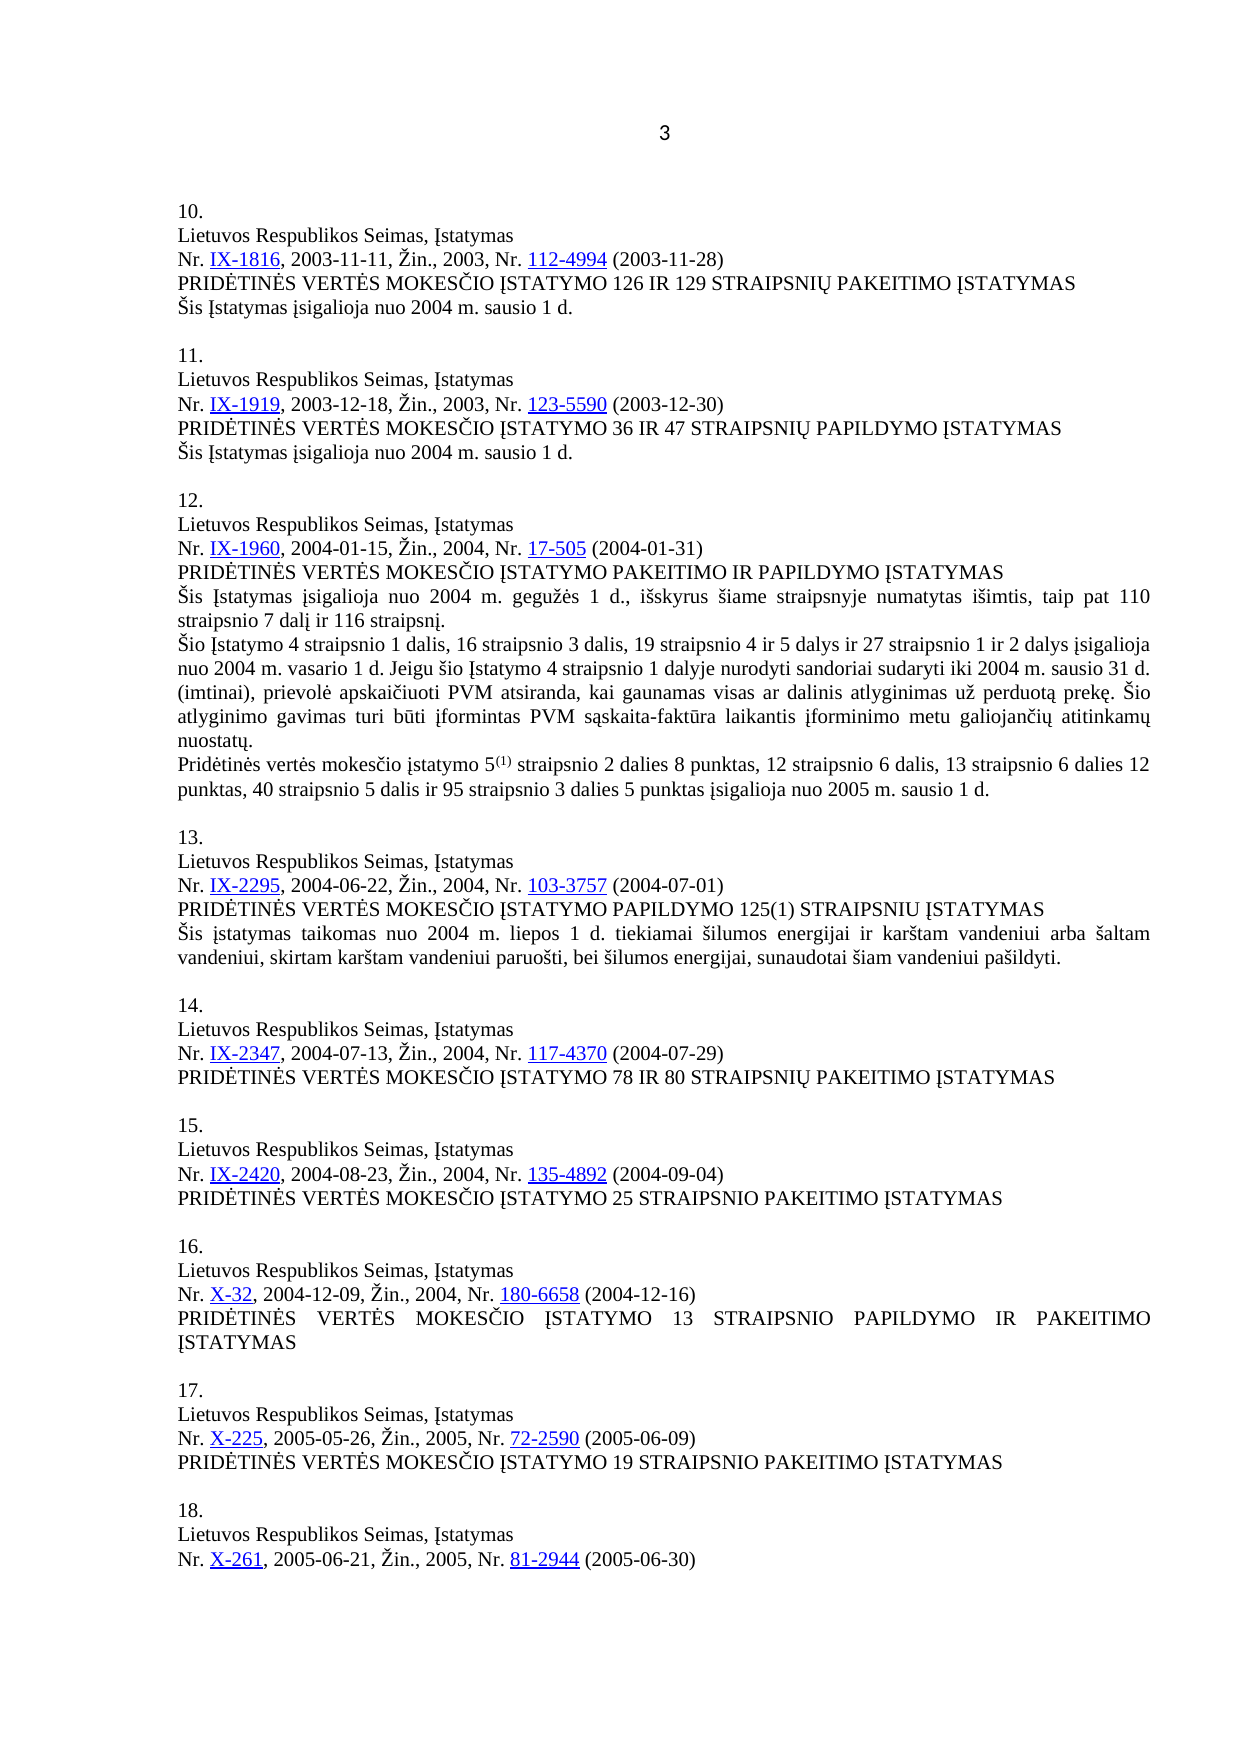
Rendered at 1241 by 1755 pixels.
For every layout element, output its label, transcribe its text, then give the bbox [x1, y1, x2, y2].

text PRIDĖTINĖS VERTĖS MOKESČIO ĮSTATYMO PAPILDYMO 125(1) STRAIPSNIU ĮSTATYMAS [177, 897, 1152, 921]
text Lietuvos Respublikos Seimas, Įstatymas [177, 1258, 1152, 1282]
text Lietuvos Respublikos Seimas, Įstatymas [177, 223, 1152, 247]
text Nr. X-32, 2004-12-09, Žin., 2004, Nr. 180-6658 (2004-12-16) [177, 1282, 1152, 1306]
text 17. [177, 1378, 1152, 1402]
text Nr. IX-2347, 2004-07-13, Žin., 2004, Nr. 117-4370 (2004-07-29) [177, 1041, 1152, 1065]
text Lietuvos Respublikos Seimas, Įstatymas [177, 367, 1152, 391]
text PRIDĖTINĖS VERTĖS MOKESČIO ĮSTATYMO PAKEITIMO IR PAPILDYMO ĮSTATYMAS [177, 560, 1152, 584]
text Šis Įstatymas įsigalioja nuo 2004 m. sausio 1 d. [177, 439, 1152, 464]
text Lietuvos Respublikos Seimas, Įstatymas [177, 512, 1152, 536]
text Lietuvos Respublikos Seimas, Įstatymas [177, 1137, 1152, 1161]
text 10. [177, 199, 1152, 223]
text Lietuvos Respublikos Seimas, Įstatymas [177, 849, 1152, 873]
text Šis įstatymas taikomas nuo 2004 m. liepos 1 d. tiekiamai šilumos energijai ir karštam vandeniui arba šaltam vandeniui, skirtam karštam vandeniui paruošti, bei šilumos energijai, sunaudotai šiam vandeniui pašildyti. [177, 921, 1152, 969]
text 16. [177, 1234, 1152, 1258]
text Nr. IX-2420, 2004-08-23, Žin., 2004, Nr. 135-4892 (2004-09-04) [177, 1161, 1152, 1186]
text Lietuvos Respublikos Seimas, Įstatymas [177, 1522, 1152, 1546]
text PRIDĖTINĖS VERTĖS MOKESČIO ĮSTATYMO 78 IR 80 STRAIPSNIŲ PAKEITIMO ĮSTATYMAS [177, 1065, 1152, 1089]
text Lietuvos Respublikos Seimas, Įstatymas [177, 1017, 1152, 1041]
text Šis Įstatymas įsigalioja nuo 2004 m. gegužės 1 d., išskyrus šiame straipsnyje numatytas išimtis, taip pat 110 straipsnio 7 dalį ir 116 straipsnį. [177, 584, 1152, 632]
text Šio Įstatymo 4 straipsnio 1 dalis, 16 straipsnio 3 dalis, 19 straipsnio 4 ir 5 dalys ir 27 straipsnio 1 ir 2 dalys įsigalioja nuo 2004 m. vasario 1 d. Jeigu šio Įstatymo 4 straipsnio 1 dalyje nurodyti sandoriai sudaryti iki 2004 m. sausio 31 d. (imtinai), prievolė apskaičiuoti PVM atsiranda, kai gaunamas visas ar dalinis atlyginimas už perduotą prekę. Šio atlyginimo gavimas turi būti įformintas PVM sąskaita-faktūra laikantis įforminimo metu galiojančių atitinkamų nuostatų. [177, 632, 1152, 752]
text Nr. IX-1960, 2004-01-15, Žin., 2004, Nr. 17-505 (2004-01-31) [177, 536, 1152, 560]
text PRIDĖTINĖS VERTĖS MOKESČIO ĮSTATYMO 36 IR 47 STRAIPSNIŲ PAPILDYMO ĮSTATYMAS [177, 416, 1152, 439]
text 15. [177, 1113, 1152, 1137]
text PRIDĖTINĖS VERTĖS MOKESČIO ĮSTATYMO 19 STRAIPSNIO PAKEITIMO ĮSTATYMAS [177, 1450, 1152, 1474]
text Nr. IX-2295, 2004-06-22, Žin., 2004, Nr. 103-3757 (2004-07-01) [177, 873, 1152, 897]
text 12. [177, 488, 1152, 512]
text Pridėtinės vertės mokesčio įstatymo 5(1) straipsnio 2 dalies 8 punktas, 12 straipsnio 6 dalis, 13 straipsnio 6 dalies 12 punktas, 40 straipsnio 5 dalis ir 95 straipsnio 3 dalies 5 punktas įsigalioja nuo 2005 m. sausio 1 d. [177, 752, 1152, 801]
text Nr. X-261, 2005-06-21, Žin., 2005, Nr. 81-2944 (2005-06-30) [177, 1546, 1152, 1571]
text 11. [177, 343, 1152, 367]
text PRIDĖTINĖS VERTĖS MOKESČIO ĮSTATYMO 25 STRAIPSNIO PAKEITIMO ĮSTATYMAS [177, 1186, 1152, 1209]
text PRIDĖTINĖS VERTĖS MOKESČIO ĮSTATYMO 126 IR 129 STRAIPSNIŲ PAKEITIMO ĮSTATYMAS [177, 271, 1152, 295]
text Lietuvos Respublikos Seimas, Įstatymas [177, 1402, 1152, 1426]
text PRIDĖTINĖS VERTĖS MOKESČIO ĮSTATYMO 13 STRAIPSNIO PAPILDYMO IR PAKEITIMO ĮSTATYMAS [177, 1306, 1152, 1354]
text 18. [177, 1498, 1152, 1522]
text Šis Įstatymas įsigalioja nuo 2004 m. sausio 1 d. [177, 295, 1152, 319]
text 14. [177, 993, 1152, 1017]
text Nr. IX-1816, 2003-11-11, Žin., 2003, Nr. 112-4994 (2003-11-28) [177, 247, 1152, 271]
text 13. [177, 824, 1152, 849]
text Nr. X-225, 2005-05-26, Žin., 2005, Nr. 72-2590 (2005-06-09) [177, 1426, 1152, 1450]
text Nr. IX-1919, 2003-12-18, Žin., 2003, Nr. 123-5590 (2003-12-30) [177, 391, 1152, 416]
